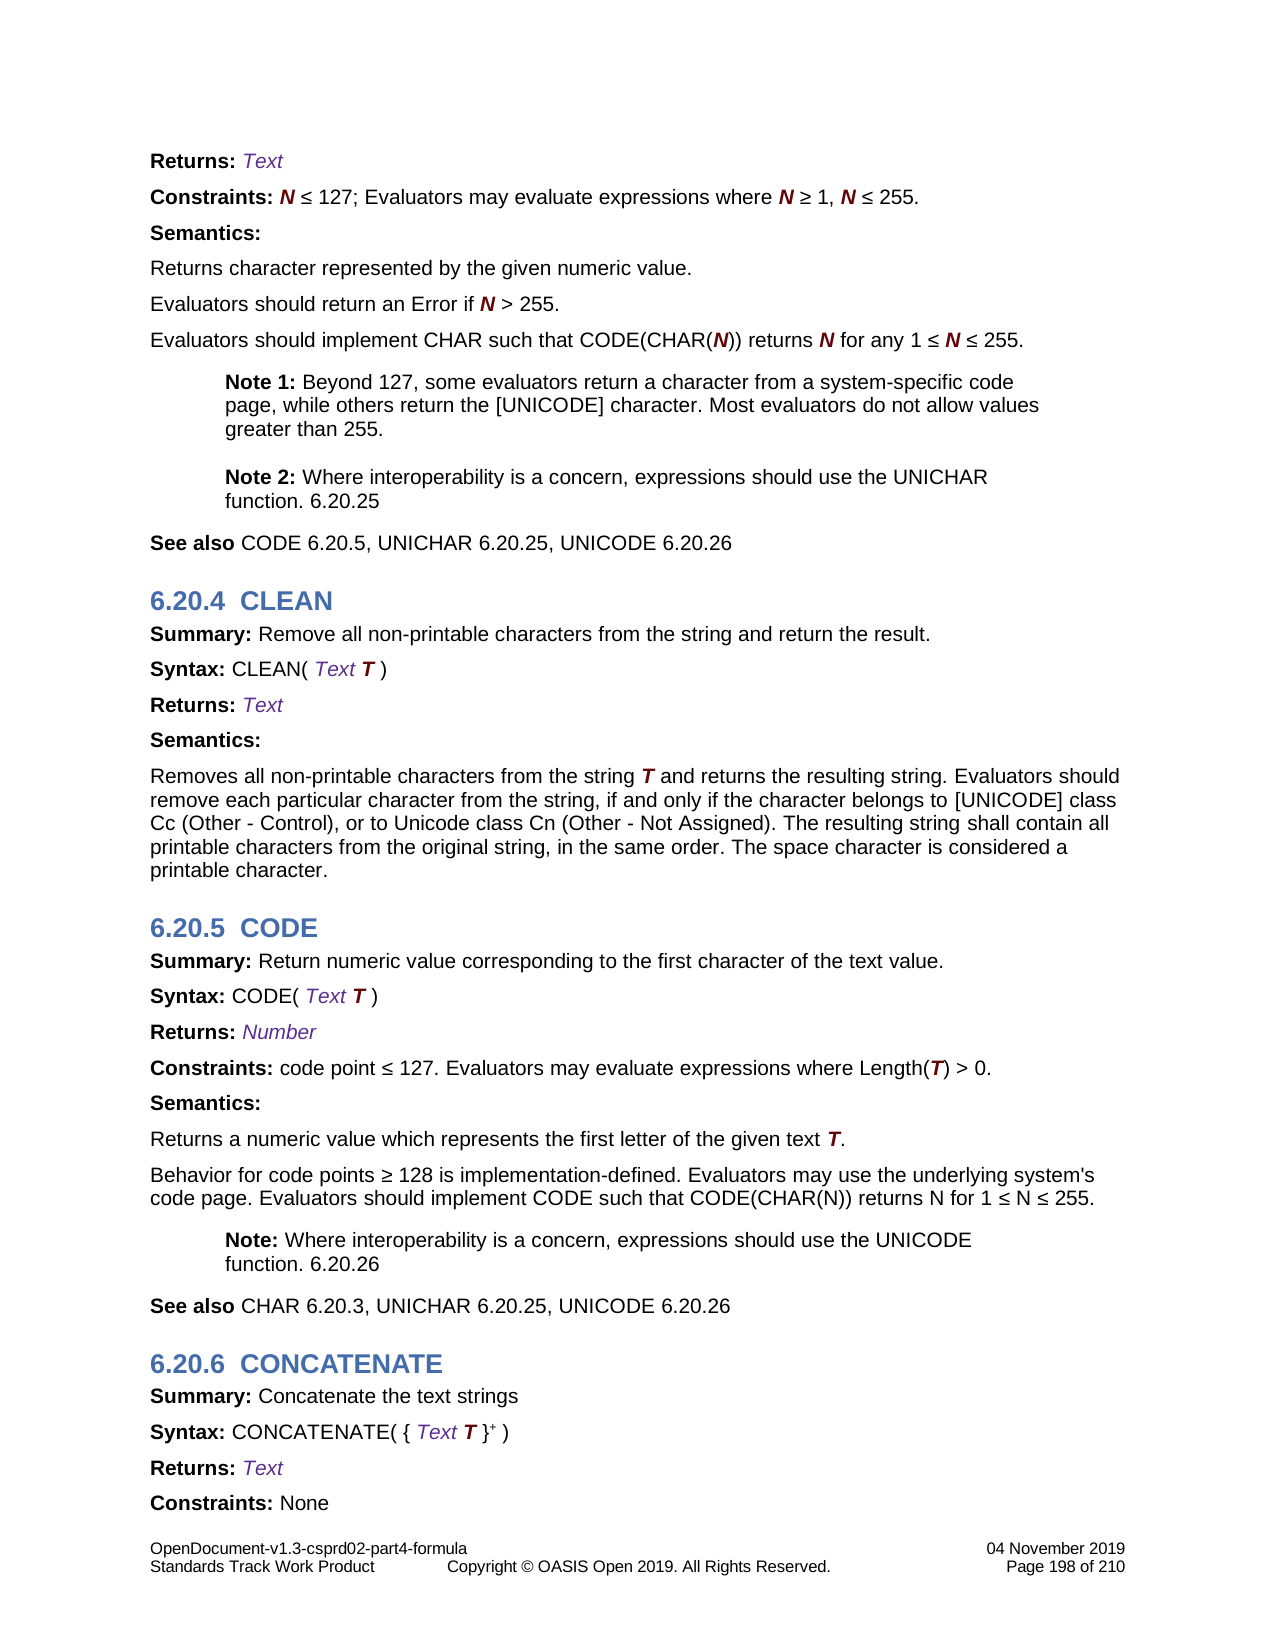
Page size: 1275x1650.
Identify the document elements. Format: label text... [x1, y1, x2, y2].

text Returns character represented by the given numeric value. [150, 257, 1125, 280]
text Semantics: [150, 1092, 1125, 1115]
text Semantics: [150, 221, 1125, 245]
text See also CHAR 6.20.3, UNICHAR 6.20.25, UNICODE 6.20.26 [150, 1294, 1125, 1318]
text Syntax: CLEAN( Text T ) [150, 658, 1125, 681]
text Returns: Number [150, 1021, 1125, 1044]
text Evaluators should return an Error if N > 255. [150, 292, 1125, 316]
text Summary: Concatenate the text strings [150, 1385, 1125, 1408]
text Constraints: N ≤ 127; Evaluators may evaluate expressions where N ≥ 1, N ≤ 255. [150, 186, 1125, 209]
text Syntax: CODE( Text T ) [150, 985, 1125, 1008]
text Summary: Remove all non-printable characters from the string and return the result. [150, 622, 1125, 646]
text Returns: Text [150, 1456, 1125, 1480]
subtitle CONCATENATE [150, 1349, 1125, 1379]
text Constraints: code point ≤ 127. Evaluators may evaluate expressions where Length(T) > 0. [150, 1056, 1125, 1080]
text Note 1: Beyond 127, some evaluators return a character from a system-specific code page, while others return the [UNICODE] character. Most evaluators do not allow values greater than 255. [225, 370, 1050, 441]
text See also CODE 6.20.5, UNICHAR 6.20.25, UNICODE 6.20.26 [150, 531, 1125, 555]
subtitle CODE [150, 913, 1125, 943]
text Returns: Text [150, 150, 1125, 173]
text Note: Where interoperability is a concern, expressions should use the UNICODE function. 6.20.26 [225, 1229, 1050, 1276]
text Removes all non-printable characters from the string T and returns the resulting string. Evaluators should remove each particular character from the string, if and only if the character belongs to [UNICODE] class Cc (Other - Control), or to Unicode class Cn (Other - Not Assigned). The resulting string shall contain all printable characters from the original string, in the same order. The space character is considered a printable character. [150, 764, 1125, 882]
text Note 2: Where interoperability is a concern, expressions should use the UNICHAR function. 6.20.25 [225, 466, 1050, 513]
text Constraints: None [150, 1492, 1125, 1515]
subtitle CLEAN [150, 586, 1125, 616]
text Returns a numeric value which represents the first letter of the given text T. [150, 1127, 1125, 1151]
text Behavior for code points ≥ 128 is implementation-defined. Evaluators may use the underlying system's code page. Evaluators should implement CODE such that CODE(CHAR(N)) returns N for 1 ≤ N ≤ 255. [150, 1163, 1125, 1210]
text Semantics: [150, 729, 1125, 752]
text Summary: Return numeric value corresponding to the first character of the text value. [150, 949, 1125, 973]
text Syntax: CONCATENATE( { Text T }+ ) [150, 1421, 1125, 1444]
text Evaluators should implement CHAR such that CODE(CHAR(N)) returns N for any 1 ≤ N ≤ 255. [150, 328, 1125, 352]
text Returns: Text [150, 693, 1125, 717]
